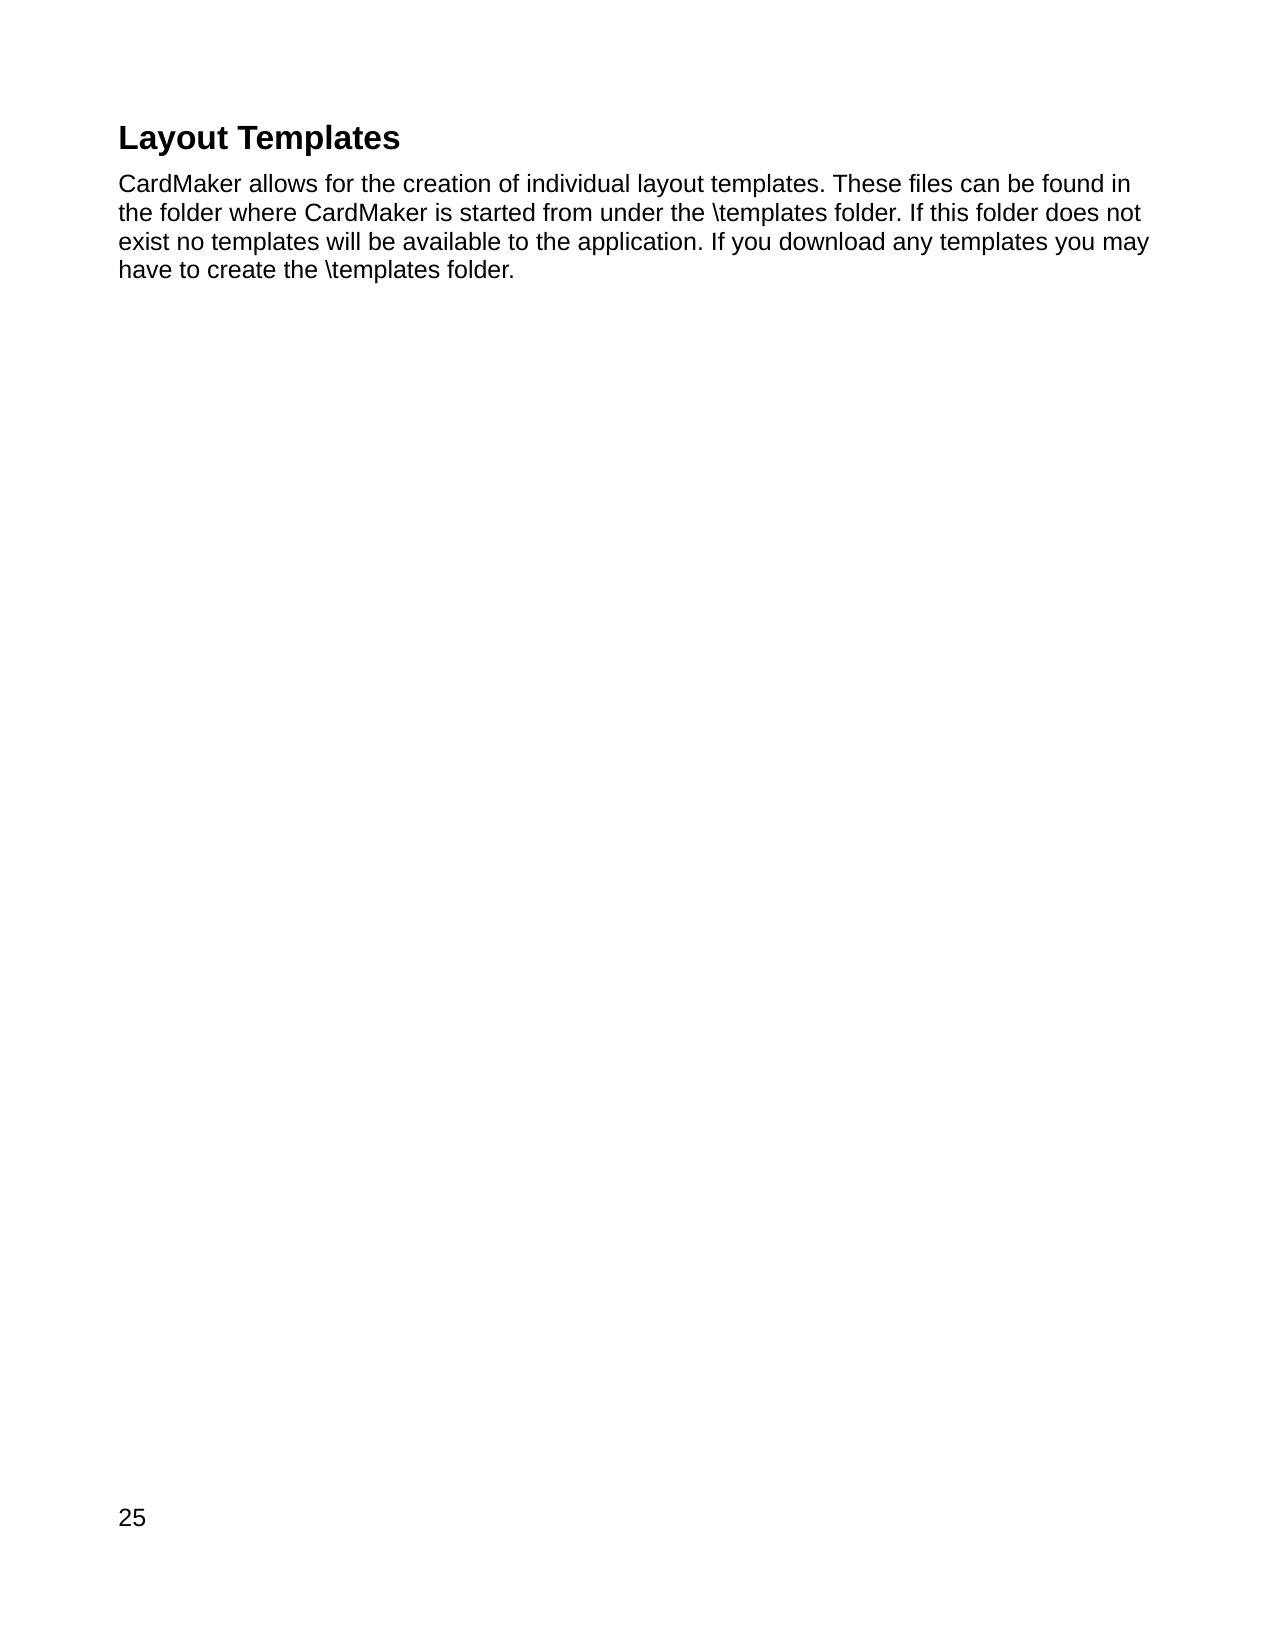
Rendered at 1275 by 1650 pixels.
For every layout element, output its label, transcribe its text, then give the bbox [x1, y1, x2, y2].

text CardMaker allows for the creation of individual layout templates. These files can be found in the folder where CardMaker is started from under the \templates folder. If this folder does not exist no templates will be available to the application. If you download any templates you may have to create the \templates folder. [118, 169, 1157, 284]
subtitle Layout Templates [118, 118, 1157, 157]
